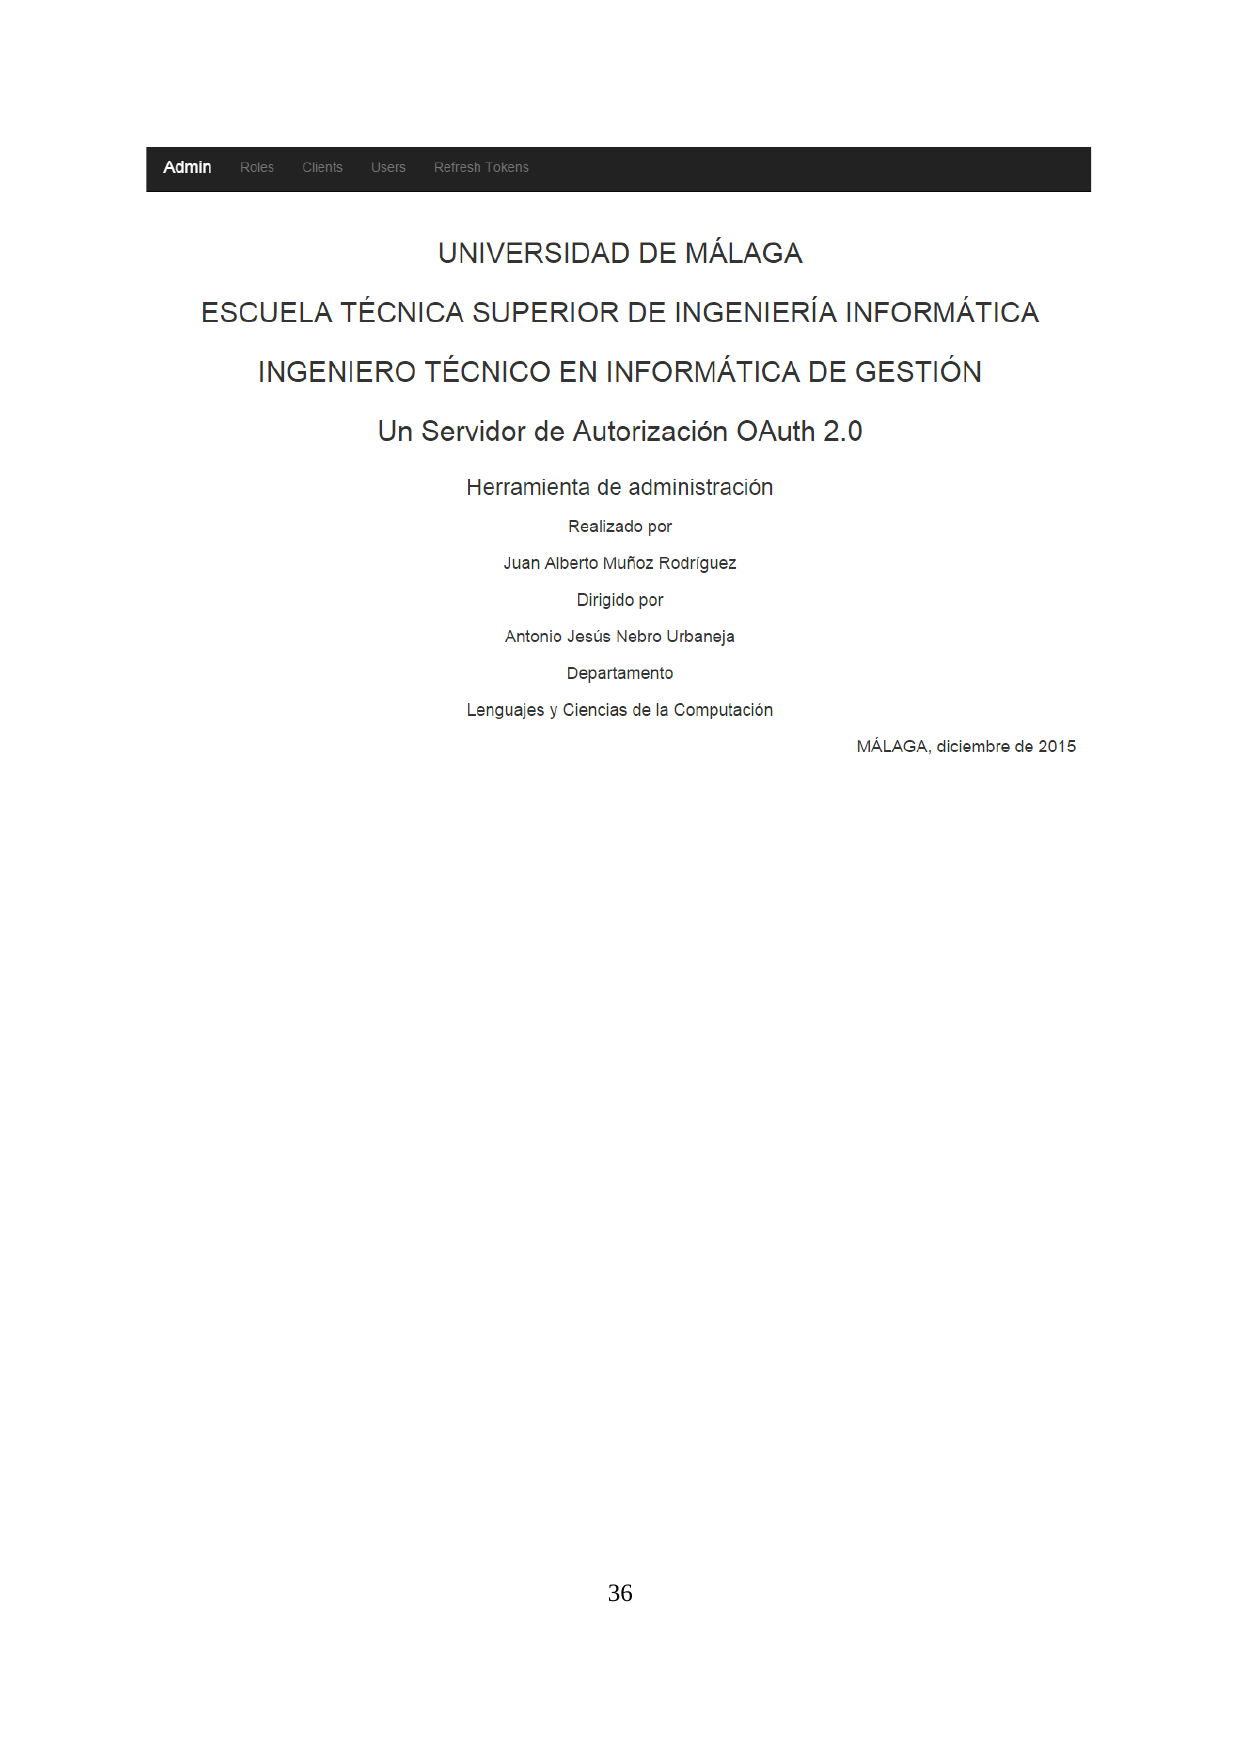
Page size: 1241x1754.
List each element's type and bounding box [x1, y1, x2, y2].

picture [146, 147, 1092, 765]
